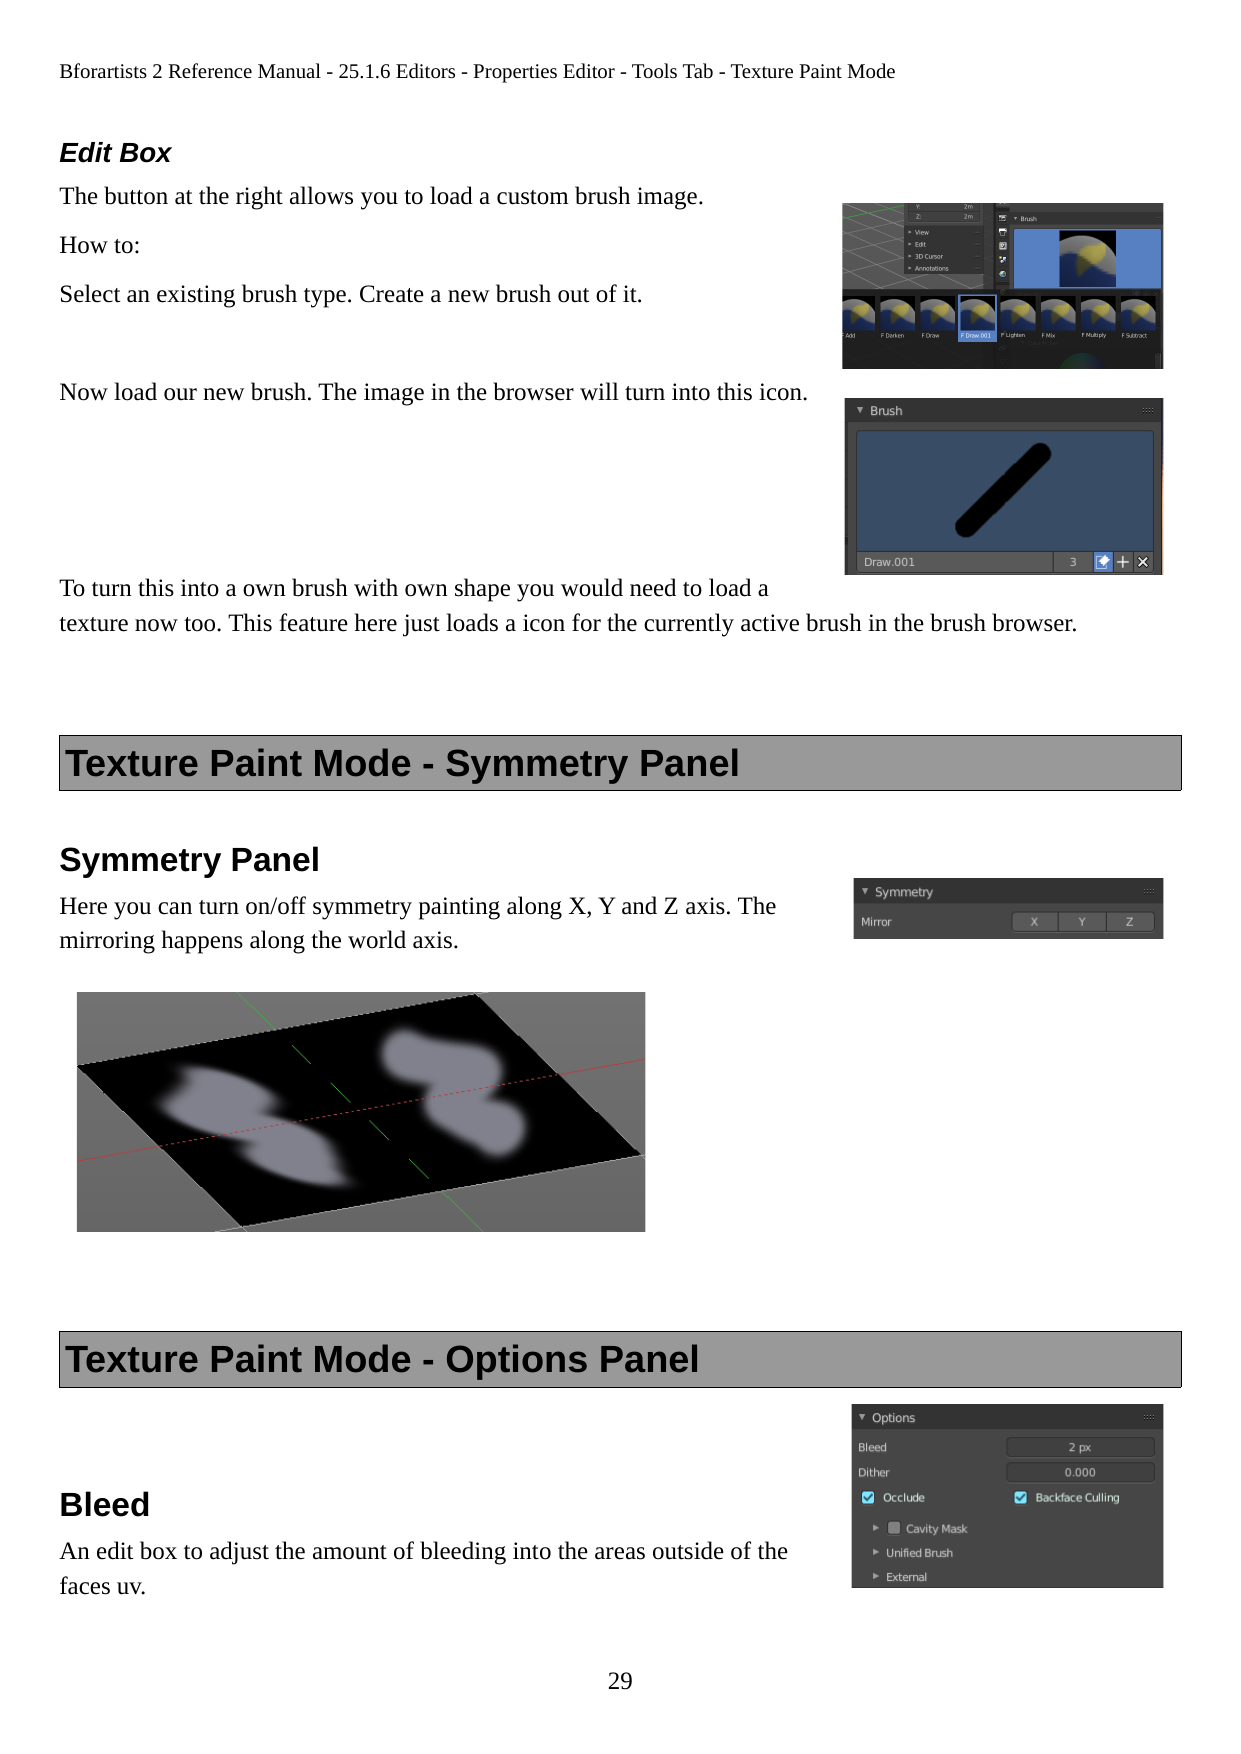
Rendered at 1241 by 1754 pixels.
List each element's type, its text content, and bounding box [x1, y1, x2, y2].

text Now load our new brush. The image in the browser will turn into this icon. [59, 377, 1181, 406]
table_header Texture Paint Mode - Options Panel [60, 1332, 1181, 1387]
text An edit box to adjust the amount of bleeding into the areas outside of the faces uv. [59, 1536, 1181, 1600]
text How to: [59, 230, 842, 259]
text Select an existing brush type. Create a new brush out of it. [59, 279, 842, 308]
subtitle Edit Box [59, 137, 1181, 168]
text [1164, 230, 1181, 259]
text To turn this into a own brush with own shape you would need to load a texture now too. This feature here just loads a icon for the currently active brush in the brush browser. [59, 573, 1181, 637]
text Here you can turn on/off symmetry painting along X, Y and Z axis. The mirroring happens along the world axis. [59, 891, 1181, 954]
table_header Texture Paint Mode - Symmetry Panel [60, 736, 1181, 790]
picture [842, 203, 1164, 369]
subtitle Bleed [59, 1485, 851, 1524]
subtitle Symmetry Panel [59, 840, 1181, 878]
picture [853, 878, 1164, 939]
picture [844, 398, 1164, 575]
subtitle [1164, 1485, 1181, 1524]
text The button at the right allows you to load a custom brush image. [59, 181, 1181, 210]
picture [76, 992, 646, 1232]
picture [851, 1404, 1164, 1588]
